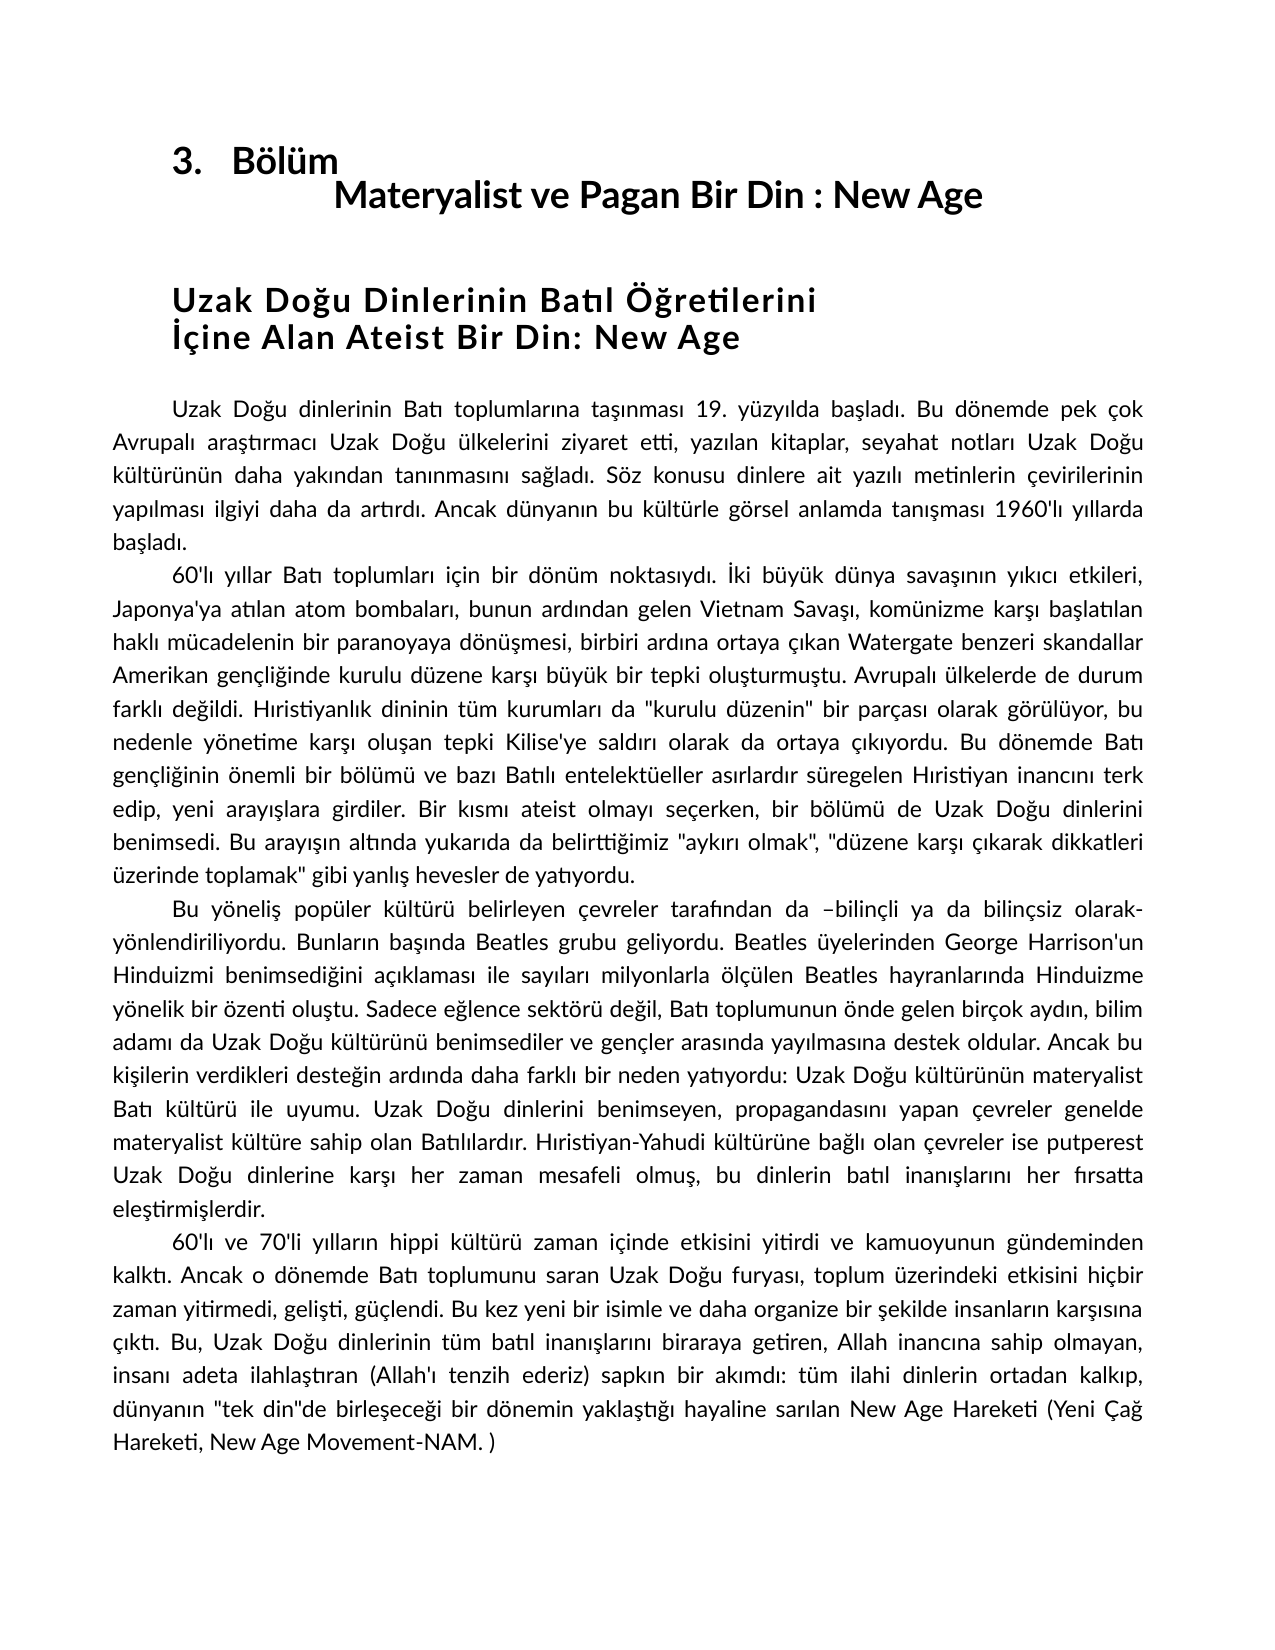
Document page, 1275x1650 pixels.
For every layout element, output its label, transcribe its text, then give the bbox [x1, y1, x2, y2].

text Uzak Doğu Dinlerinin Batıl Öğretilerini [112, 282, 1145, 319]
text Uzak Doğu dinlerinin Batı toplumlarına taşınması 19. yüzyılda başladı. Bu dönemde pek çok Avrupalı araştırmacı Uzak Doğu ülkelerini ziyaret etti, yazılan kitaplar, seyahat notları Uzak Doğu kültürünün daha yakından tanınmasını sağladı. Söz konusu dinlere ait yazılı metinlerin çevirilerinin yapılması ilgiyi daha da artırdı. Ancak dünyanın bu kültürle görsel anlamda tanışması 1960'lı yıllarda başladı. [112, 390, 1145, 557]
text Materyalist ve Pagan Bir Din : New Age [112, 181, 1145, 215]
text 60'lı ve 70'li yılların hippi kültürü zaman içinde etkisini yitirdi ve kamuoyunun gündeminden kalktı. Ancak o dönemde Batı toplumunu saran Uzak Doğu furyası, toplum üzerindeki etkisini hiçbir zaman yitirmedi, gelişti, güçlendi. Bu kez yeni bir isimle ve daha organize bir şekilde insanların karşısına çıktı. Bu, Uzak Doğu dinlerinin tüm batıl inanışlarını biraraya getiren, Allah inancına sahip olmayan, insanı adeta ilahlaştıran (Allah'ı tenzih ederiz) sapkın bir akımdı: tüm ilahi dinlerin ortadan kalkıp, dünyanın "tek din"de birleşeceği bir dönemin yaklaştığı hayaline sarılan New Age Hareketi (Yeni Çağ Hareketi, New Age Movement-NAM. ) [112, 1224, 1145, 1457]
text Bu yöneliş popüler kültürü belirleyen çevreler tarafından da –bilinçli ya da bilinçsiz olarak- yönlendiriliyordu. Bunların başında Beatles grubu geliyordu. Beatles üyelerinden George Harrison'un Hinduizmi benimsediğini açıklaması ile sayıları milyonlarla ölçülen Beatles hayranlarında Hinduizme yönelik bir özenti oluştu. Sadece eğlence sektörü değil, Batı toplumunun önde gelen birçok aydın, bilim adamı da Uzak Doğu kültürünü benimsediler ve gençler arasında yayılmasına destek oldular. Ancak bu kişilerin verdikleri desteğin ardında daha farklı bir neden yatıyordu: Uzak Doğu kültürünün materyalist Batı kültürü ile uyumu. Uzak Doğu dinlerini benimseyen, propagandasını yapan çevreler genelde materyalist kültüre sahip olan Batılılardır. Hıristiyan-Yahudi kültürüne bağlı olan çevreler ise putperest Uzak Doğu dinlerine karşı her zaman mesafeli olmuş, bu dinlerin batıl inanışlarını her fırsatta eleştirmişlerdir. [112, 890, 1145, 1224]
text 3. Bölüm [112, 148, 1145, 181]
text 60'lı yıllar Batı toplumları için bir dönüm noktasıydı. İki büyük dünya savaşının yıkıcı etkileri, Japonya'ya atılan atom bombaları, bunun ardından gelen Vietnam Savaşı, komünizme karşı başlatılan haklı mücadelenin bir paranoyaya dönüşmesi, birbiri ardına ortaya çıkan Watergate benzeri skandallar Amerikan gençliğinde kurulu düzene karşı büyük bir tepki oluşturmuştu. Avrupalı ülkelerde de durum farklı değildi. Hıristiyanlık dininin tüm kurumları da "kurulu düzenin" bir parçası olarak görülüyor, bu nedenle yönetime karşı oluşan tepki Kilise'ye saldırı olarak da ortaya çıkıyordu. Bu dönemde Batı gençliğinin önemli bir bölümü ve bazı Batılı entelektüeller asırlardır süregelen Hıristiyan inancını terk edip, yeni arayışlara girdiler. Bir kısmı ateist olmayı seçerken, bir bölümü de Uzak Doğu dinlerini benimsedi. Bu arayışın altında yukarıda da belirttiğimiz "aykırı olmak", "düzene karşı çıkarak dikkatleri üzerinde toplamak" gibi yanlış hevesler de yatıyordu. [112, 557, 1145, 890]
text İçine Alan Ateist Bir Din: New Age [112, 319, 1145, 357]
